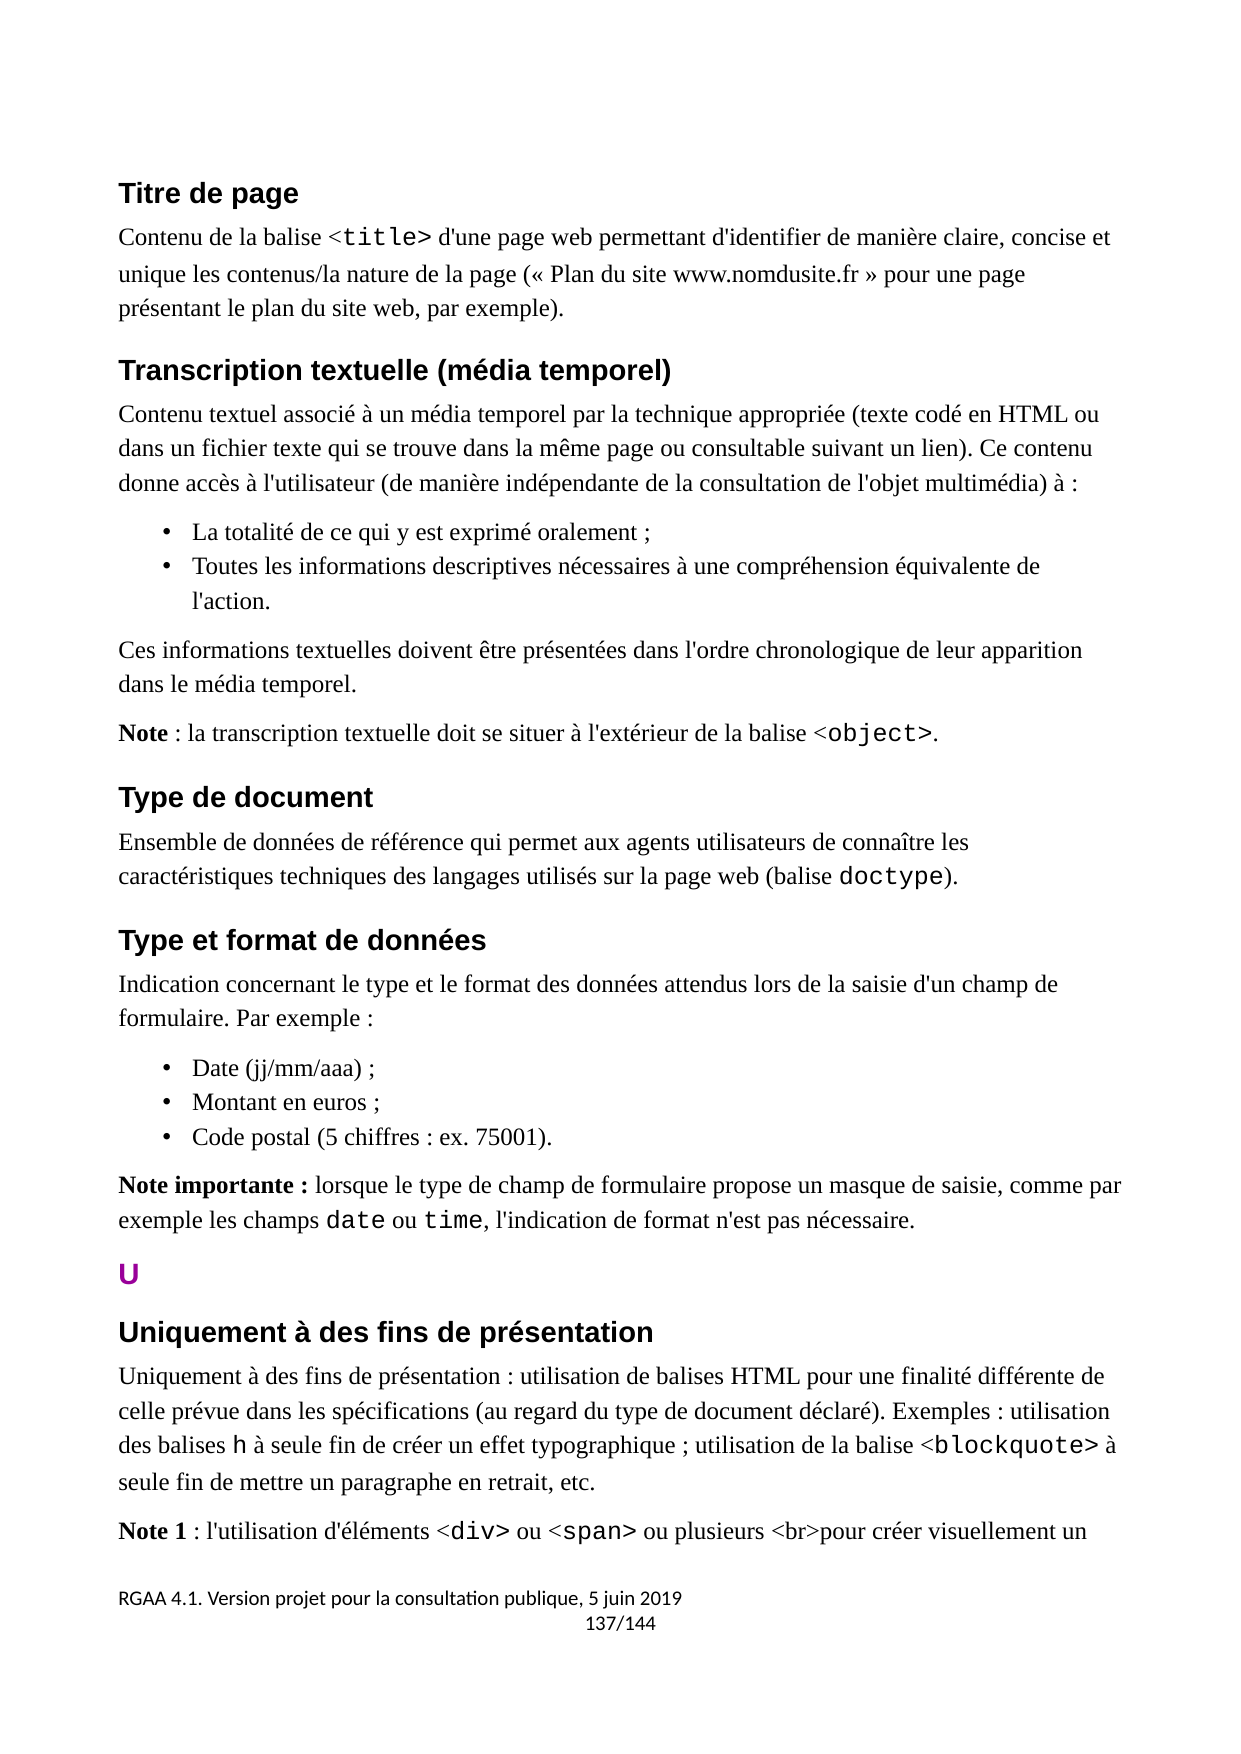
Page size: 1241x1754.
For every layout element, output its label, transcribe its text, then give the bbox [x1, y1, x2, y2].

text Contenu textuel associé à un média temporel par la technique appropriée (texte codé en HTML ou dans un fichier texte qui se trouve dans la même page ou consultable suivant un lien). Ce contenu donne accès à l'utilisateur (de manière indépendante de la consultation de l'objet multimédia) à : [118, 399, 1122, 497]
subtitle U [118, 1257, 1122, 1290]
list Code postal (5 chiffres : ex. 75001). [162, 1122, 1122, 1150]
text Ces informations textuelles doivent être présentées dans l'ordre chronologique de leur apparition dans le média temporel. [118, 635, 1122, 698]
subtitle Titre de page [118, 176, 1122, 210]
text Note 1 : l'utilisation d'éléments <div> ou <span> ou plusieurs <br>pour créer visuellement un [118, 1516, 1122, 1547]
list Date (jj/mm/aaa) ; [162, 1053, 1122, 1081]
list Toutes les informations descriptives nécessaires à une compréhension équivalente de l'action. [162, 551, 1122, 615]
text Indication concernant le type et le format des données attendus lors de la saisie d'un champ de formulaire. Par exemple : [118, 969, 1122, 1032]
subtitle Type de document [118, 781, 1122, 814]
text Contenu de la balise <title> d'une page web permettant d'identifier de manière claire, concise et unique les contenus/la nature de la page (« Plan du site www.nomdusite.fr » pour une page présentant le plan du site web, par exemple). [118, 222, 1122, 322]
text Note : la transcription textuelle doit se situer à l'extérieur de la balise <object>. [118, 718, 1122, 749]
text Uniquement à des fins de présentation : utilisation de balises HTML pour une finalité différente de celle prévue dans les spécifications (au regard du type de document déclaré). Exemples : utilisation des balises h à seule fin de créer un effet typographique ; utilisation de la balise <blockquote> à seule fin de mettre un paragraphe en retrait, etc. [118, 1361, 1122, 1496]
list Montant en euros ; [162, 1087, 1122, 1116]
list La totalité de ce qui y est exprimé oralement ; [162, 517, 1122, 546]
subtitle Transcription textuelle (média temporel) [118, 353, 1122, 386]
text Note importante : lorsque le type de champ de formulaire propose un masque de saisie, comme par exemple les champs date ou time, l'indication de format n'est pas nécessaire. [118, 1171, 1122, 1236]
subtitle Uniquement à des fins de présentation [118, 1315, 1122, 1349]
text Ensemble de données de référence qui permet aux agents utilisateurs de connaître les caractéristiques techniques des langages utilisés sur la page web (balise doctype). [118, 827, 1122, 892]
subtitle Type et format de données [118, 923, 1122, 957]
